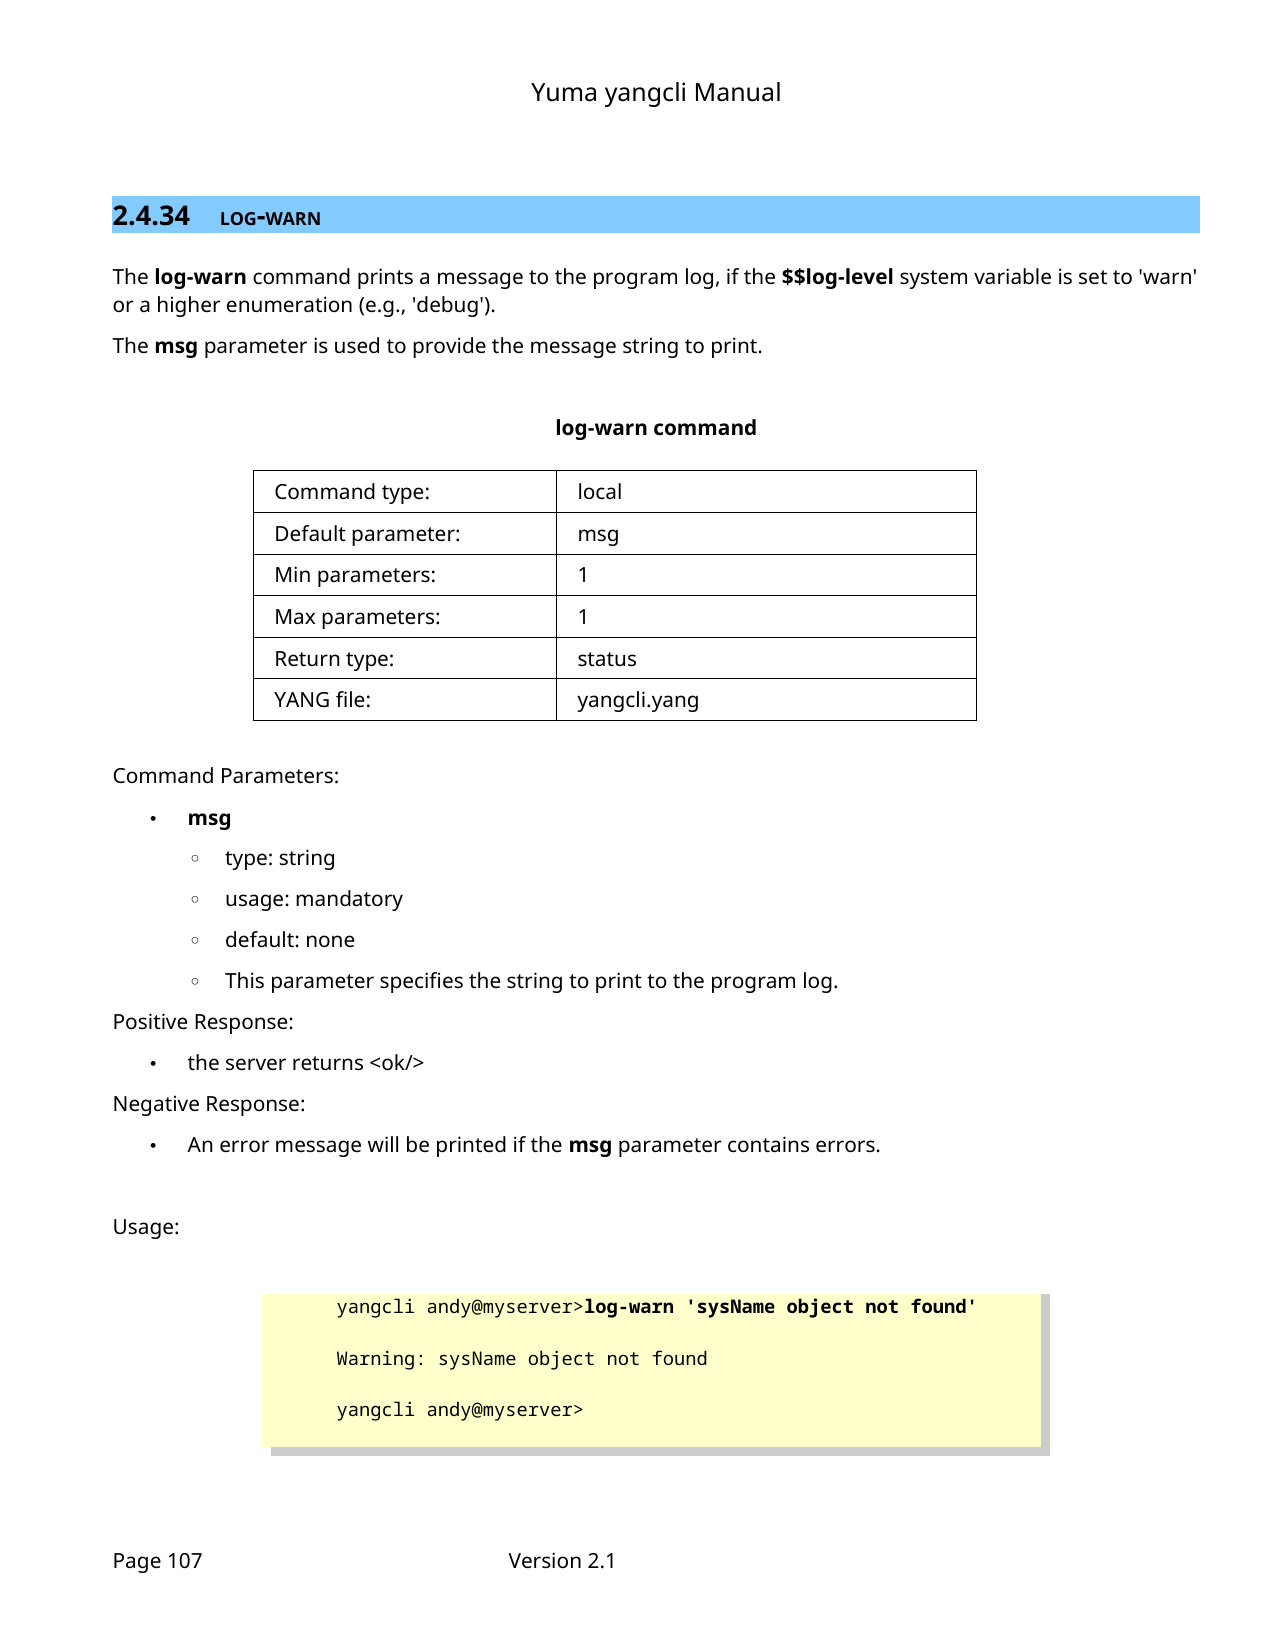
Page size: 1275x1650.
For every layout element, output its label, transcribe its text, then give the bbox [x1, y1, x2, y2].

table_cell yangcli.yang [557, 679, 976, 720]
table_cell Max parameters: [254, 596, 556, 637]
text Warning: sysName object not found [262, 1345, 1041, 1370]
table_cell Return type: [254, 638, 556, 678]
table_cell status [557, 638, 976, 678]
text yangcli andy@myserver> [262, 1396, 1041, 1421]
subtitle log-warn [112, 196, 1200, 233]
list msg [150, 803, 1200, 831]
table_cell Min parameters: [254, 555, 556, 595]
table_cell 1 [557, 596, 976, 637]
list usage: mandatory [187, 884, 1200, 913]
table_header Command type: [254, 471, 556, 512]
text Negative Response: [112, 1089, 1200, 1118]
table_cell YANG file: [254, 679, 556, 720]
text yangcli andy@myserver>log-warn 'sysName object not found' [262, 1294, 1041, 1319]
text Usage: [112, 1212, 1200, 1240]
subtitle log-warn command [127, 413, 1185, 442]
list An error message will be printed if the msg parameter contains errors. [150, 1130, 1200, 1158]
text Positive Response: [112, 1007, 1200, 1036]
text The log-warn command prints a message to the program log, if the $$log-level system variable is set to 'warn' or a higher enumeration (e.g., 'debug'). [112, 262, 1200, 319]
table_cell 1 [557, 555, 976, 595]
table_cell Default parameter: [254, 513, 556, 553]
list default: none [187, 925, 1200, 954]
list the server returns <ok/> [150, 1048, 1200, 1077]
table_header local [557, 471, 976, 512]
list This parameter specifies the string to print to the program log. [187, 966, 1200, 995]
list type: string [187, 843, 1200, 872]
text Command Parameters: [112, 762, 1200, 790]
table_cell msg [557, 513, 976, 553]
text The msg parameter is used to provide the message string to print. [112, 332, 1200, 360]
